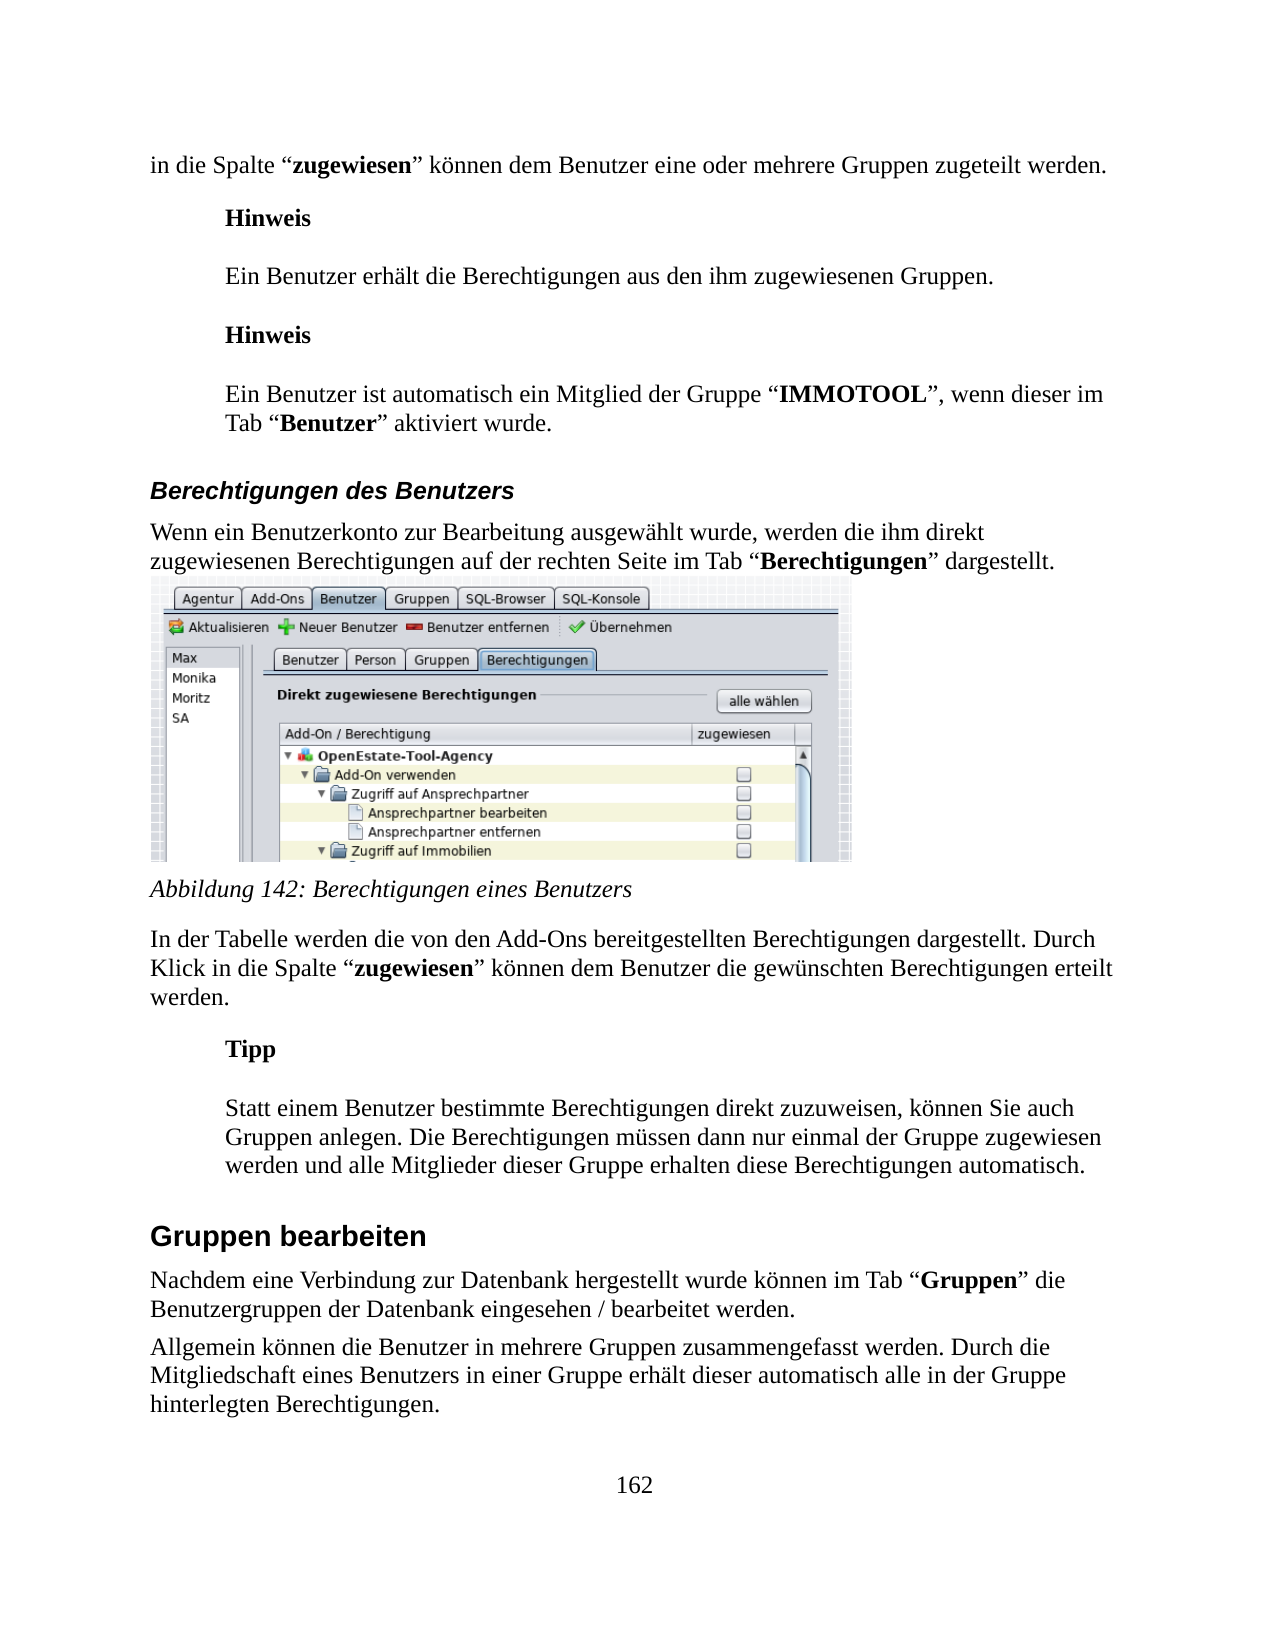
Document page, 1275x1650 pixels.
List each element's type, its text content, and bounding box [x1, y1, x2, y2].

text in die Spalte “zugewiesen” können dem Benutzer eine oder mehrere Gruppen zugeteilt werden. [150, 150, 1125, 179]
text Hinweis [225, 320, 1125, 349]
subtitle Gruppen bearbeiten [150, 1219, 1125, 1253]
text Wenn ein Benutzerkonto zur Bearbeitung ausgewählt wurde, werden die ihm direkt zugewiesenen Berechtigungen auf der rechten Seite im Tab “Berechtigungen” dargestellt. [150, 517, 1125, 575]
text Abbildung 142: Berechtigungen eines Benutzers [150, 874, 1125, 903]
subtitle Berechtigungen des Benutzers [150, 476, 1125, 505]
text Statt einem Benutzer bestimmte Berechtigungen direkt zuzuweisen, können Sie auch Gruppen anlegen. Die Berechtigungen müssen dann nur einmal der Gruppe zugewiesen werden und alle Mitglieder dieser Gruppe erhalten diese Berechtigungen automatisch. [225, 1093, 1125, 1179]
picture [150, 575, 852, 862]
text Ein Benutzer erhält die Berechtigungen aus den ihm zugewiesenen Gruppen. [225, 261, 1125, 290]
text Ein Benutzer ist automatisch ein Mitglied der Gruppe “IMMOTOOL”, wenn dieser im Tab “Benutzer” aktiviert wurde. [225, 379, 1125, 436]
text Nachdem eine Verbindung zur Datenbank hergestellt wurde können im Tab “Gruppen” die Benutzergruppen der Datenbank eingesehen / bearbeitet werden. [150, 1265, 1125, 1323]
text Tipp [225, 1034, 1125, 1063]
text Allgemein können die Benutzer in mehrere Gruppen zusammengefasst werden. Durch die Mitgliedschaft eines Benutzers in einer Gruppe erhält dieser automatisch alle in der Gruppe hinterlegten Berechtigungen. [150, 1332, 1125, 1418]
text In der Tabelle werden die von den Add-Ons bereitgestellten Berechtigungen dargestellt. Durch Klick in die Spalte “zugewiesen” können dem Benutzer die gewünschten Berechtigungen erteilt werden. [150, 924, 1125, 1010]
text Hinweis [225, 203, 1125, 231]
